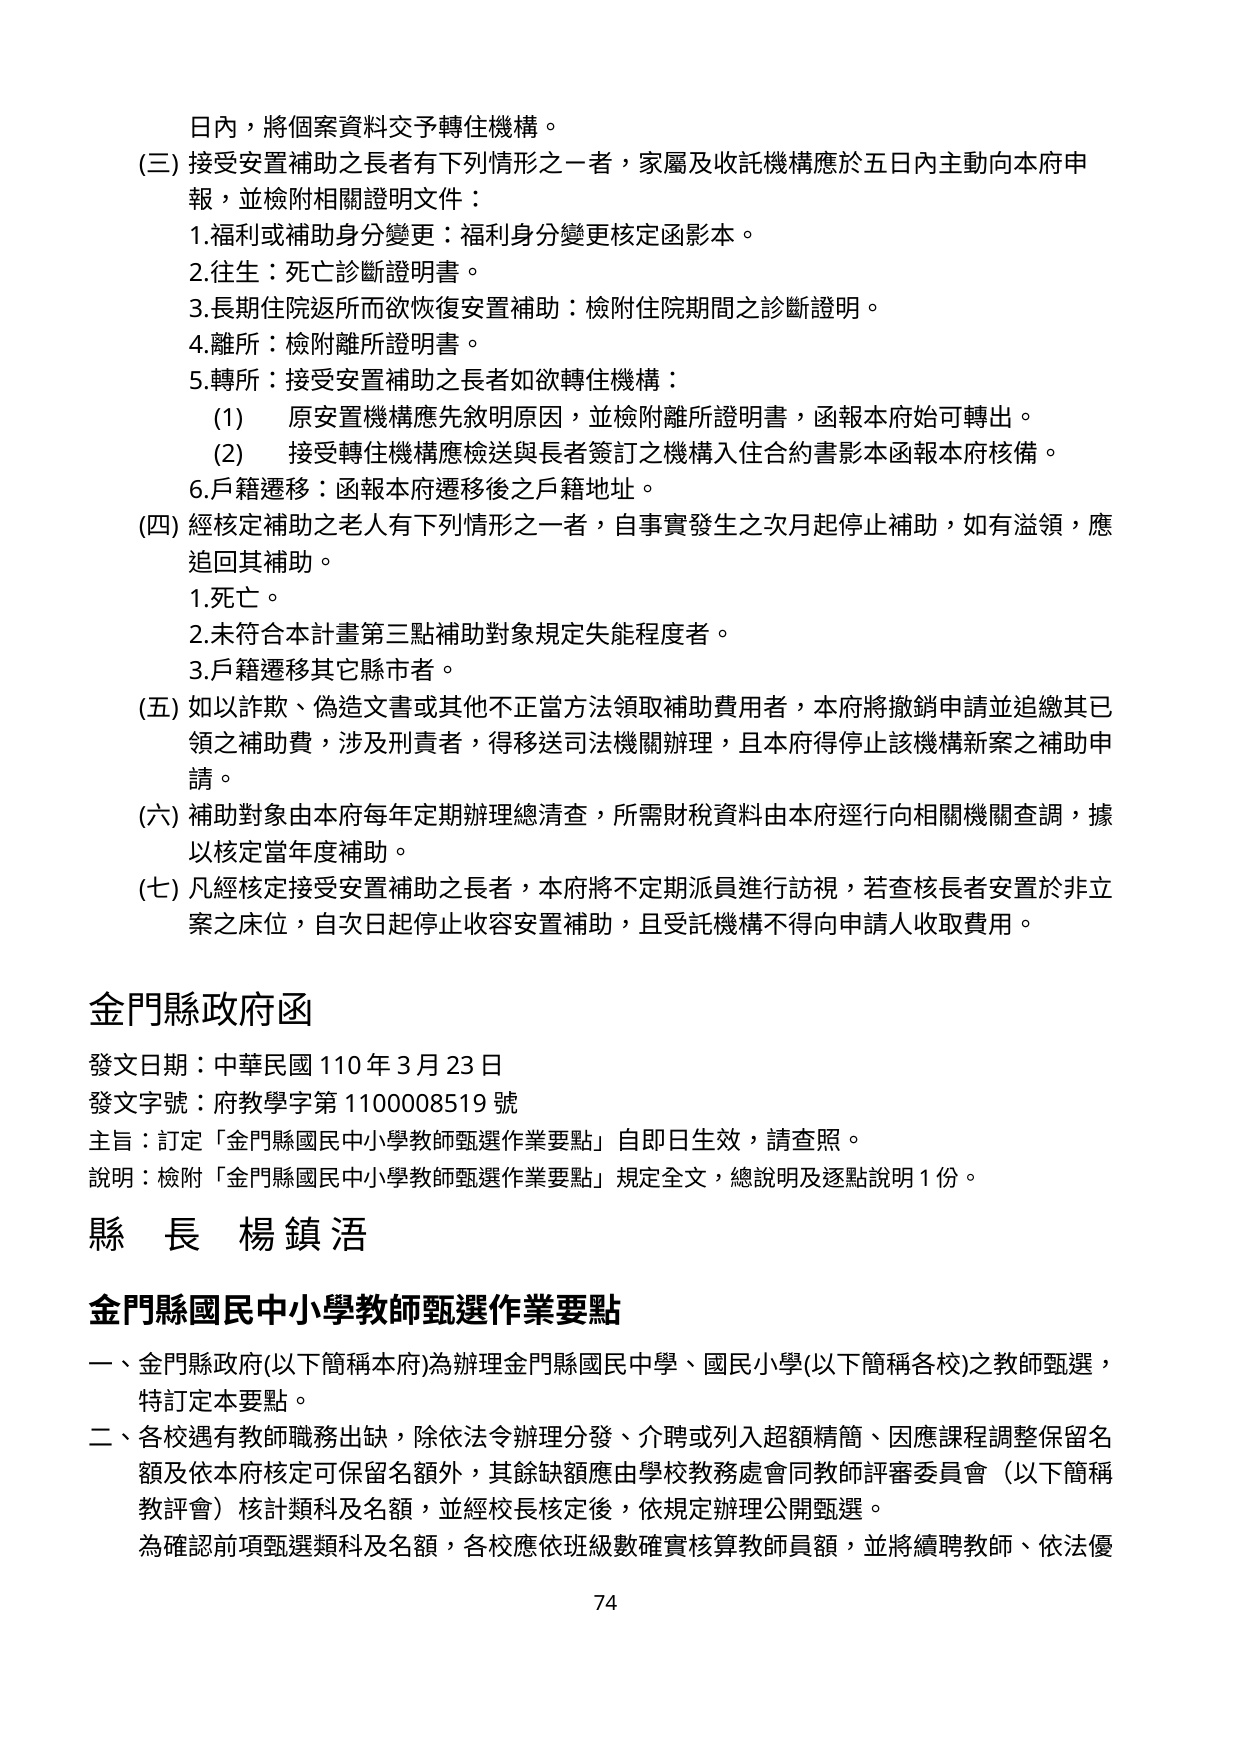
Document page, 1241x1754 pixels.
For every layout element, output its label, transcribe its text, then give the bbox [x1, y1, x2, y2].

text 報，並檢附相關證明文件： [89, 179, 1122, 216]
text (四) 經核定補助之老人有下列情形之一者，自事實發生之次月起停止補助，如有溢領，應 [89, 506, 1122, 542]
text 發文日期：中華民國110年3月23日 [89, 1045, 1122, 1082]
text 2.往生：死亡診斷證明書。 [89, 252, 1122, 288]
text 以核定當年度補助。 [89, 832, 1122, 868]
text 說明：檢附「金門縣國民中小學教師甄選作業要點」規定全文，總說明及逐點說明1份。 [89, 1157, 1122, 1195]
text 主旨：訂定「金門縣國民中小學教師甄選作業要點」自即日生效，請查照。 [89, 1120, 1122, 1157]
text 追回其補助。 [89, 542, 1122, 578]
text 2.未符合本計畫第三點補助對象規定失能程度者。 [89, 614, 1122, 651]
text 教評會）核計類科及名額，並經校長核定後，依規定辦理公開甄選。 [89, 1490, 1122, 1526]
text 二、各校遇有教師職務出缺，除依法令辦理分發、介聘或列入超額精簡、因應課程調整保留名 [89, 1417, 1122, 1454]
text 特訂定本要點。 [89, 1381, 1122, 1417]
text 6.戶籍遷移：函報本府遷移後之戶籍地址。 [89, 469, 1122, 506]
text (五) 如以詐欺、偽造文書或其他不正當方法領取補助費用者，本府將撤銷申請並追繳其已 [89, 687, 1122, 723]
text 日內，將個案資料交予轉住機構。 [89, 107, 1122, 143]
text 縣 長 楊 鎮 浯 [89, 1195, 1122, 1270]
text 金門縣國民中小學教師甄選作業要點 [89, 1270, 1122, 1345]
text 金門縣政府函 [89, 970, 1122, 1045]
text 5.轉所：接受安置補助之長者如欲轉住機構： [89, 361, 1122, 397]
text 4.離所：檢附離所證明書。 [89, 324, 1122, 361]
text 1.死亡。 [89, 578, 1122, 614]
text 3.戶籍遷移其它縣市者。 [89, 651, 1122, 687]
text 發文字號：府教學字第1100008519 號 [89, 1082, 1122, 1120]
text (六) 補助對象由本府每年定期辦理總清查，所需財稅資料由本府逕行向相關機關查調，據 [89, 796, 1122, 832]
text 請。 [89, 759, 1122, 796]
text (1) 原安置機構應先敘明原因，並檢附離所證明書，函報本府始可轉出。 [89, 397, 1122, 433]
text 為確認前項甄選類科及名額，各校應依班級數確實核算教師員額，並將續聘教師、依法優 [89, 1526, 1122, 1562]
text (2) 接受轉住機構應檢送與長者簽訂之機構入住合約書影本函報本府核備。 [89, 433, 1122, 469]
text 1.福利或補助身分變更：福利身分變更核定函影本。 [89, 216, 1122, 252]
text 3.長期住院返所而欲恢復安置補助：檢附住院期間之診斷證明。 [89, 288, 1122, 324]
text (七) 凡經核定接受安置補助之長者，本府將不定期派員進行訪視，若查核長者安置於非立 [89, 868, 1122, 904]
text (三) 接受安置補助之長者有下列情形之ㄧ者，家屬及收託機構應於五日內主動向本府申 [89, 143, 1122, 179]
text 案之床位，自次日起停止收容安置補助，且受託機構不得向申請人收取費用。 [89, 904, 1122, 941]
text 額及依本府核定可保留名額外，其餘缺額應由學校教務處會同教師評審委員會（以下簡稱 [89, 1454, 1122, 1490]
text 一、金門縣政府(以下簡稱本府)為辦理金門縣國民中學、國民小學(以下簡稱各校)之教師甄選， [89, 1345, 1122, 1381]
text 領之補助費，涉及刑責者，得移送司法機關辦理，且本府得停止該機構新案之補助申 [89, 723, 1122, 759]
